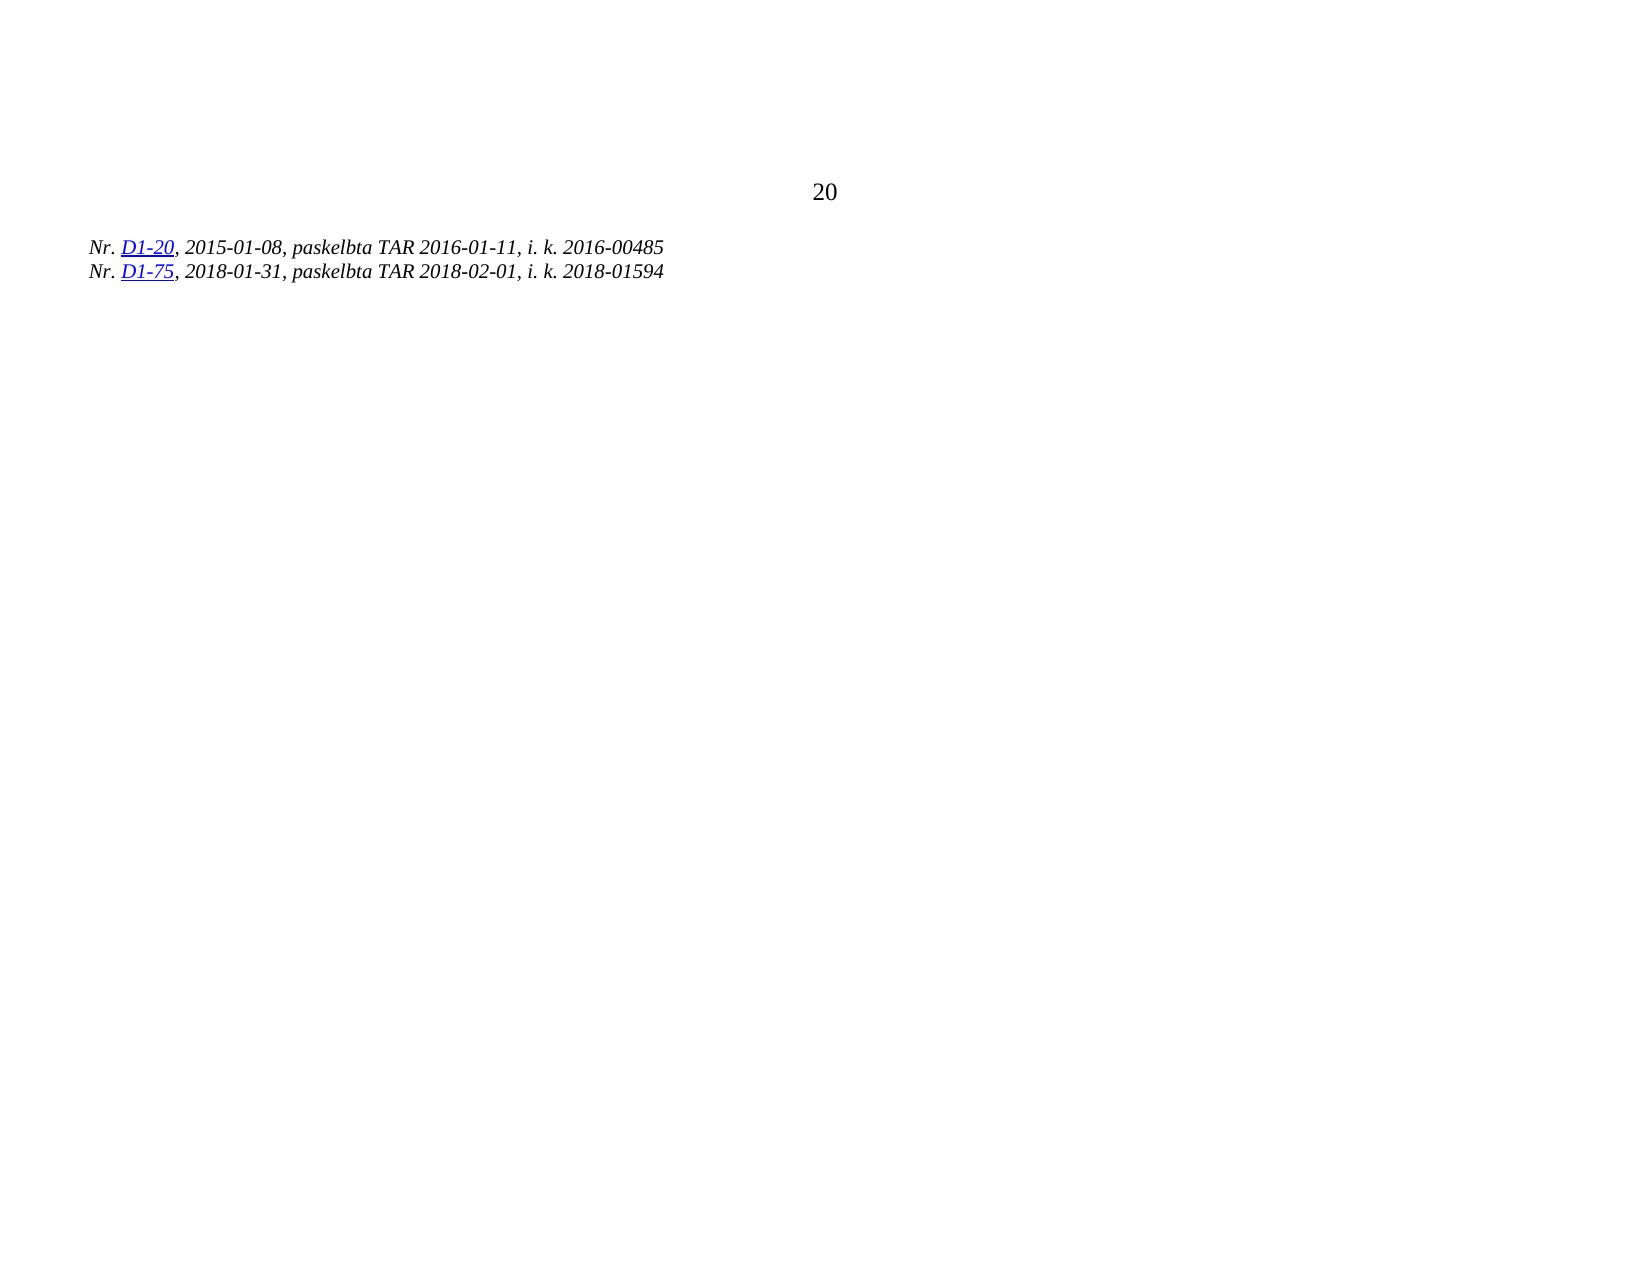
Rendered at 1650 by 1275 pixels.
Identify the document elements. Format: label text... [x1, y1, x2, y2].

text Nr. D1-20, 2015-01-08, paskelbta TAR 2016-01-11, i. k. 2016-00485 [89, 235, 1561, 259]
text Nr. D1-75, 2018-01-31, paskelbta TAR 2018-02-01, i. k. 2018-01594 [89, 259, 1561, 283]
